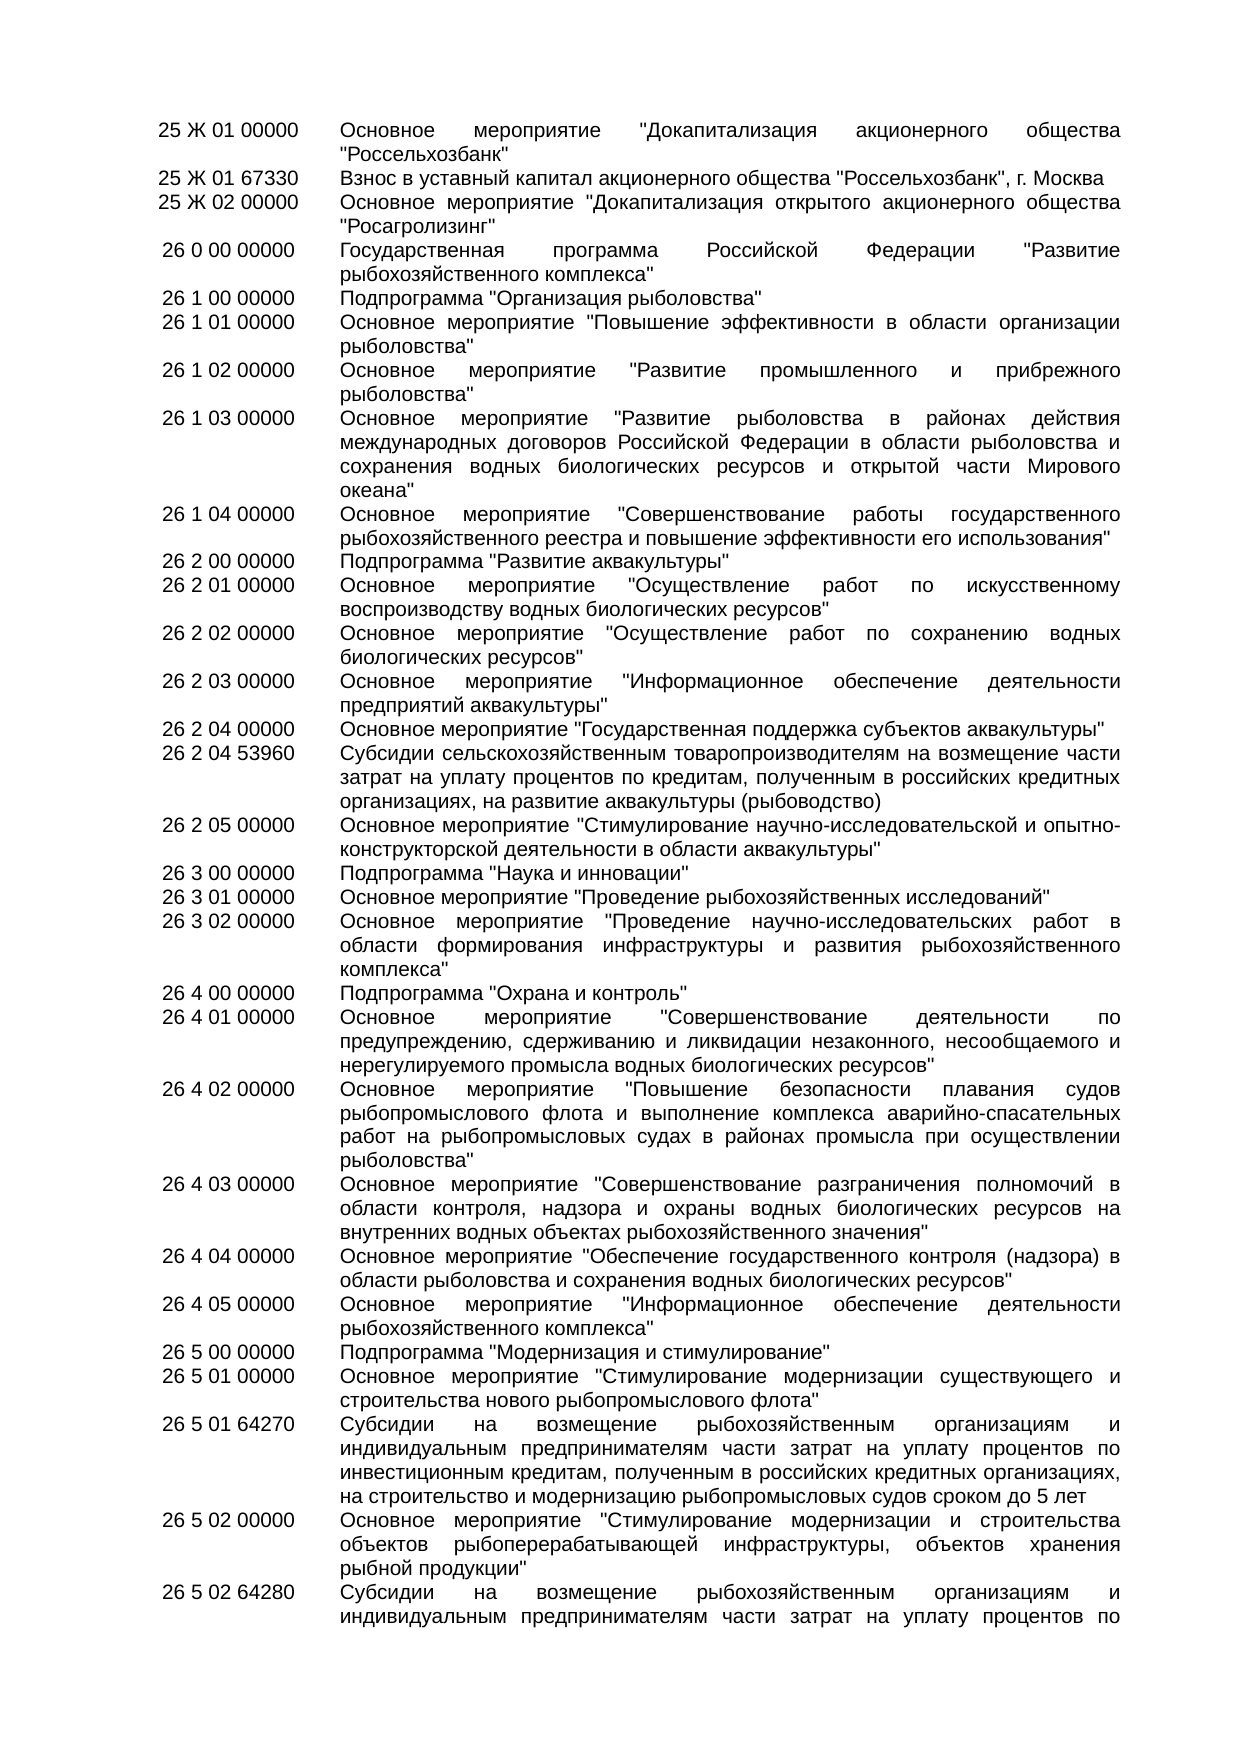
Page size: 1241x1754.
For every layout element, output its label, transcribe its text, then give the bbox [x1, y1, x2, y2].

table_cell 26 3 00 00000 [118, 861, 338, 885]
table_cell Подпрограмма "Организация рыболовства" [339, 286, 1122, 310]
table_cell 26 3 02 00000 [118, 909, 338, 981]
table_cell Субсидии на возмещение рыбохозяйственным организациям и индивидуальным предпринимателям части затрат на уплату процентов по [339, 1580, 1122, 1627]
table_cell 26 5 01 64270 [118, 1412, 338, 1508]
table_cell Основное мероприятие "Осуществление работ по сохранению водных биологических ресурсов" [339, 621, 1122, 669]
table_cell Основное мероприятие "Повышение эффективности в области организации рыболовства" [339, 310, 1122, 358]
table_cell Основное мероприятие "Осуществление работ по искусственному воспроизводству водных биологических ресурсов" [339, 573, 1122, 621]
table_cell 26 2 01 00000 [118, 573, 338, 621]
table_cell Основное мероприятие "Стимулирование модернизации и строительства объектов рыбоперерабатывающей инфраструктуры, объектов хранения рыбной продукции" [339, 1508, 1122, 1579]
table_cell 26 5 00 00000 [118, 1340, 338, 1364]
table_cell Подпрограмма "Охрана и контроль" [339, 981, 1122, 1004]
table_cell 26 1 04 00000 [118, 501, 338, 549]
table_cell 26 3 01 00000 [118, 885, 338, 909]
table_cell 26 1 03 00000 [118, 406, 338, 501]
table_cell 25 Ж 01 00000 [118, 118, 338, 166]
table_cell Основное мероприятие "Докапитализация акционерного общества "Россельхозбанк" [339, 118, 1122, 166]
table_cell Основное мероприятие "Обеспечение государственного контроля (надзора) в области рыболовства и сохранения водных биологических ресурсов" [339, 1244, 1122, 1292]
table_cell 26 5 01 00000 [118, 1364, 338, 1412]
table_cell 26 5 02 64280 [118, 1580, 338, 1627]
table_cell 25 Ж 01 67330 [118, 166, 338, 190]
table_cell 26 0 00 00000 [118, 238, 338, 286]
table_cell 26 4 04 00000 [118, 1244, 338, 1292]
table_cell Подпрограмма "Наука и инновации" [339, 861, 1122, 885]
table_cell 26 1 00 00000 [118, 286, 338, 310]
table_cell Основное мероприятие "Стимулирование модернизации существующего и строительства нового рыбопромыслового флота" [339, 1364, 1122, 1412]
table_cell 26 4 00 00000 [118, 981, 338, 1004]
table_cell Основное мероприятие "Проведение научно-исследовательских работ в области формирования инфраструктуры и развития рыбохозяйственного комплекса" [339, 909, 1122, 981]
table_cell 26 2 00 00000 [118, 549, 338, 573]
table_cell 26 2 04 00000 [118, 717, 338, 741]
table_cell Основное мероприятие "Докапитализация открытого акционерного общества "Росагролизинг" [339, 190, 1122, 238]
table_cell 26 2 04 53960 [118, 741, 338, 813]
table_cell Государственная программа Российской Федерации "Развитие рыбохозяйственного комплекса" [339, 238, 1122, 286]
table_cell Основное мероприятие "Государственная поддержка субъектов аквакультуры" [339, 717, 1122, 741]
table_cell 26 4 03 00000 [118, 1172, 338, 1244]
table_cell Основное мероприятие "Информационное обеспечение деятельности рыбохозяйственного комплекса" [339, 1292, 1122, 1340]
table_cell Основное мероприятие "Проведение рыбохозяйственных исследований" [339, 885, 1122, 909]
table_cell Основное мероприятие "Развитие промышленного и прибрежного рыболовства" [339, 358, 1122, 406]
table_cell Основное мероприятие "Развитие рыболовства в районах действия международных договоров Российской Федерации в области рыболовства и сохранения водных биологических ресурсов и открытой части Мирового океана" [339, 406, 1122, 501]
table_cell 26 2 03 00000 [118, 669, 338, 717]
table_cell Субсидии на возмещение рыбохозяйственным организациям и индивидуальным предпринимателям части затрат на уплату процентов по инвестиционным кредитам, полученным в российских кредитных организациях, на строительство и модернизацию рыбопромысловых судов сроком до 5 лет [339, 1412, 1122, 1508]
table_cell Подпрограмма "Модернизация и стимулирование" [339, 1340, 1122, 1364]
table_cell Основное мероприятие "Совершенствование работы государственного рыбохозяйственного реестра и повышение эффективности его использования" [339, 501, 1122, 549]
table_cell Основное мероприятие "Совершенствование деятельности по предупреждению, сдерживанию и ликвидации незаконного, несообщаемого и нерегулируемого промысла водных биологических ресурсов" [339, 1005, 1122, 1076]
table_cell Основное мероприятие "Информационное обеспечение деятельности предприятий аквакультуры" [339, 669, 1122, 717]
table_cell 26 2 02 00000 [118, 621, 338, 669]
table_cell 26 4 02 00000 [118, 1076, 338, 1172]
table_cell Основное мероприятие "Стимулирование научно-исследовательской и опытно-конструкторской деятельности в области аквакультуры" [339, 813, 1122, 861]
table_cell 26 5 02 00000 [118, 1508, 338, 1579]
table_cell 26 4 01 00000 [118, 1005, 338, 1076]
table_cell 25 Ж 02 00000 [118, 190, 338, 238]
table_cell 26 1 02 00000 [118, 358, 338, 406]
table_cell 26 2 05 00000 [118, 813, 338, 861]
table_cell 26 4 05 00000 [118, 1292, 338, 1340]
table_cell Взнос в уставный капитал акционерного общества "Россельхозбанк", г. Москва [339, 166, 1122, 190]
table_cell Подпрограмма "Развитие аквакультуры" [339, 549, 1122, 573]
table_cell Субсидии сельскохозяйственным товаропроизводителям на возмещение части затрат на уплату процентов по кредитам, полученным в российских кредитных организациях, на развитие аквакультуры (рыбоводство) [339, 741, 1122, 813]
table_cell Основное мероприятие "Повышение безопасности плавания судов рыбопромыслового флота и выполнение комплекса аварийно-спасательных работ на рыбопромысловых судах в районах промысла при осуществлении рыболовства" [339, 1076, 1122, 1172]
table_cell Основное мероприятие "Совершенствование разграничения полномочий в области контроля, надзора и охраны водных биологических ресурсов на внутренних водных объектах рыбохозяйственного значения" [339, 1172, 1122, 1244]
table_cell 26 1 01 00000 [118, 310, 338, 358]
